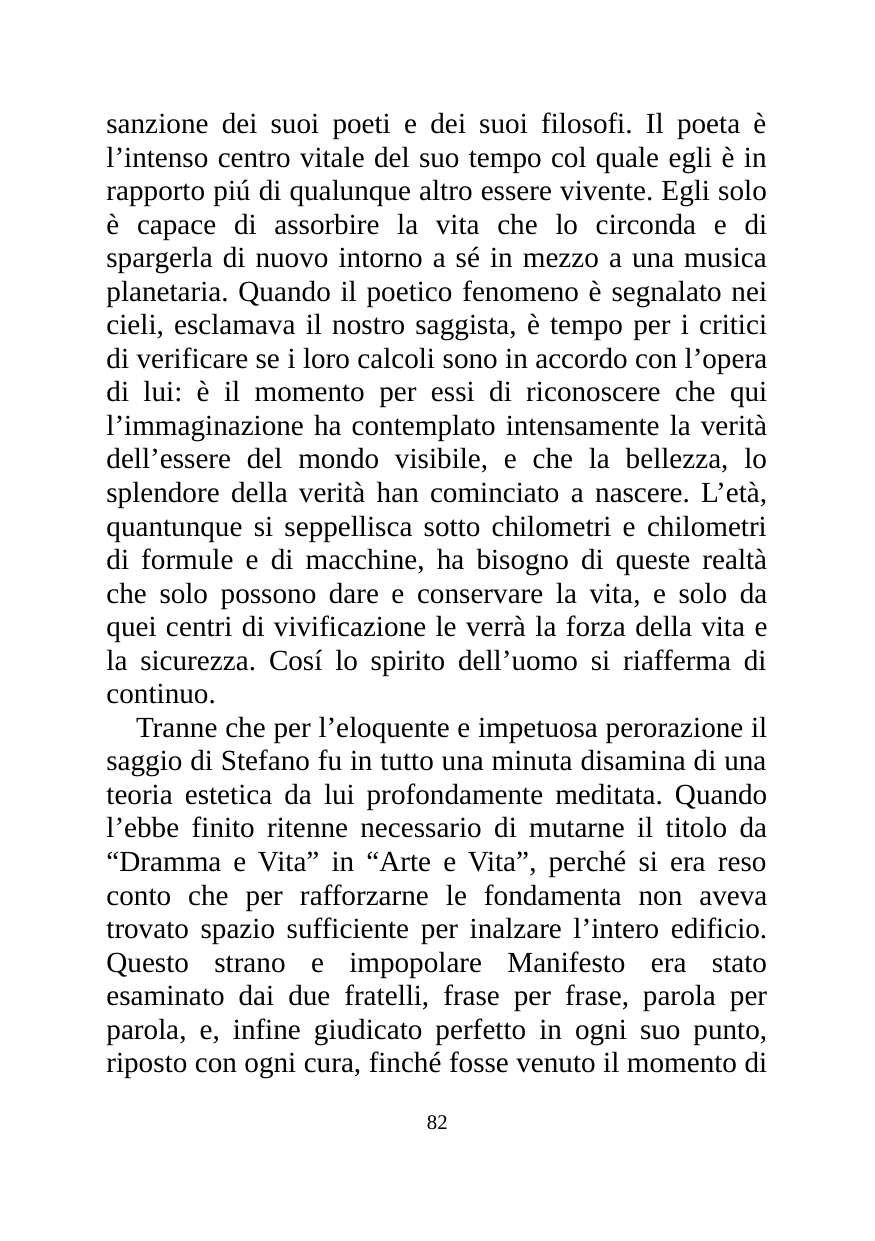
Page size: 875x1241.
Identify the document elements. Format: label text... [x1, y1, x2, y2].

text sanzione dei suoi poeti e dei suoi filosofi. Il poeta è l’intenso centro vitale del suo tempo col quale egli è in rapporto piú di qualunque altro essere vivente. Egli solo è capace di assorbire la vita che lo circonda e di spargerla di nuovo intorno a sé in mezzo a una musica planetaria. Quando il poetico fenomeno è segnalato nei cieli, esclamava il nostro saggista, è tempo per i critici di verificare se i loro calcoli sono in accordo con l’opera di lui: è il momento per essi di riconoscere che qui l’immaginazione ha contemplato intensamente la verità dell’essere del mondo visibile, e che la bellezza, lo splendore della verità han cominciato a nascere. L’età, quantunque si seppellisca sotto chilometri e chilometri di formule e di macchine, ha bisogno di queste realtà che solo possono dare e conservare la vita, e solo da quei centri di vivificazione le verrà la forza della vita e la sicurezza. Cosí lo spirito dell’uomo si riafferma di continuo. [106, 106, 768, 710]
text Tranne che per l’eloquente e impetuosa perorazione il saggio di Stefano fu in tutto una minuta disamina di una teoria estetica da lui profondamente meditata. Quando l’ebbe finito ritenne necessario di mutarne il titolo da “Dramma e Vita” in “Arte e Vita”, perché si era reso conto che per rafforzarne le fondamenta non aveva trovato spazio sufficiente per inalzare l’intero edificio. Questo strano e impopolare Manifesto era stato esaminato dai due fratelli, frase per frase, parola per parola, e, infine giudicato perfetto in ogni suo punto, riposto con ogni cura, finché fosse venuto il momento di [106, 710, 768, 1079]
